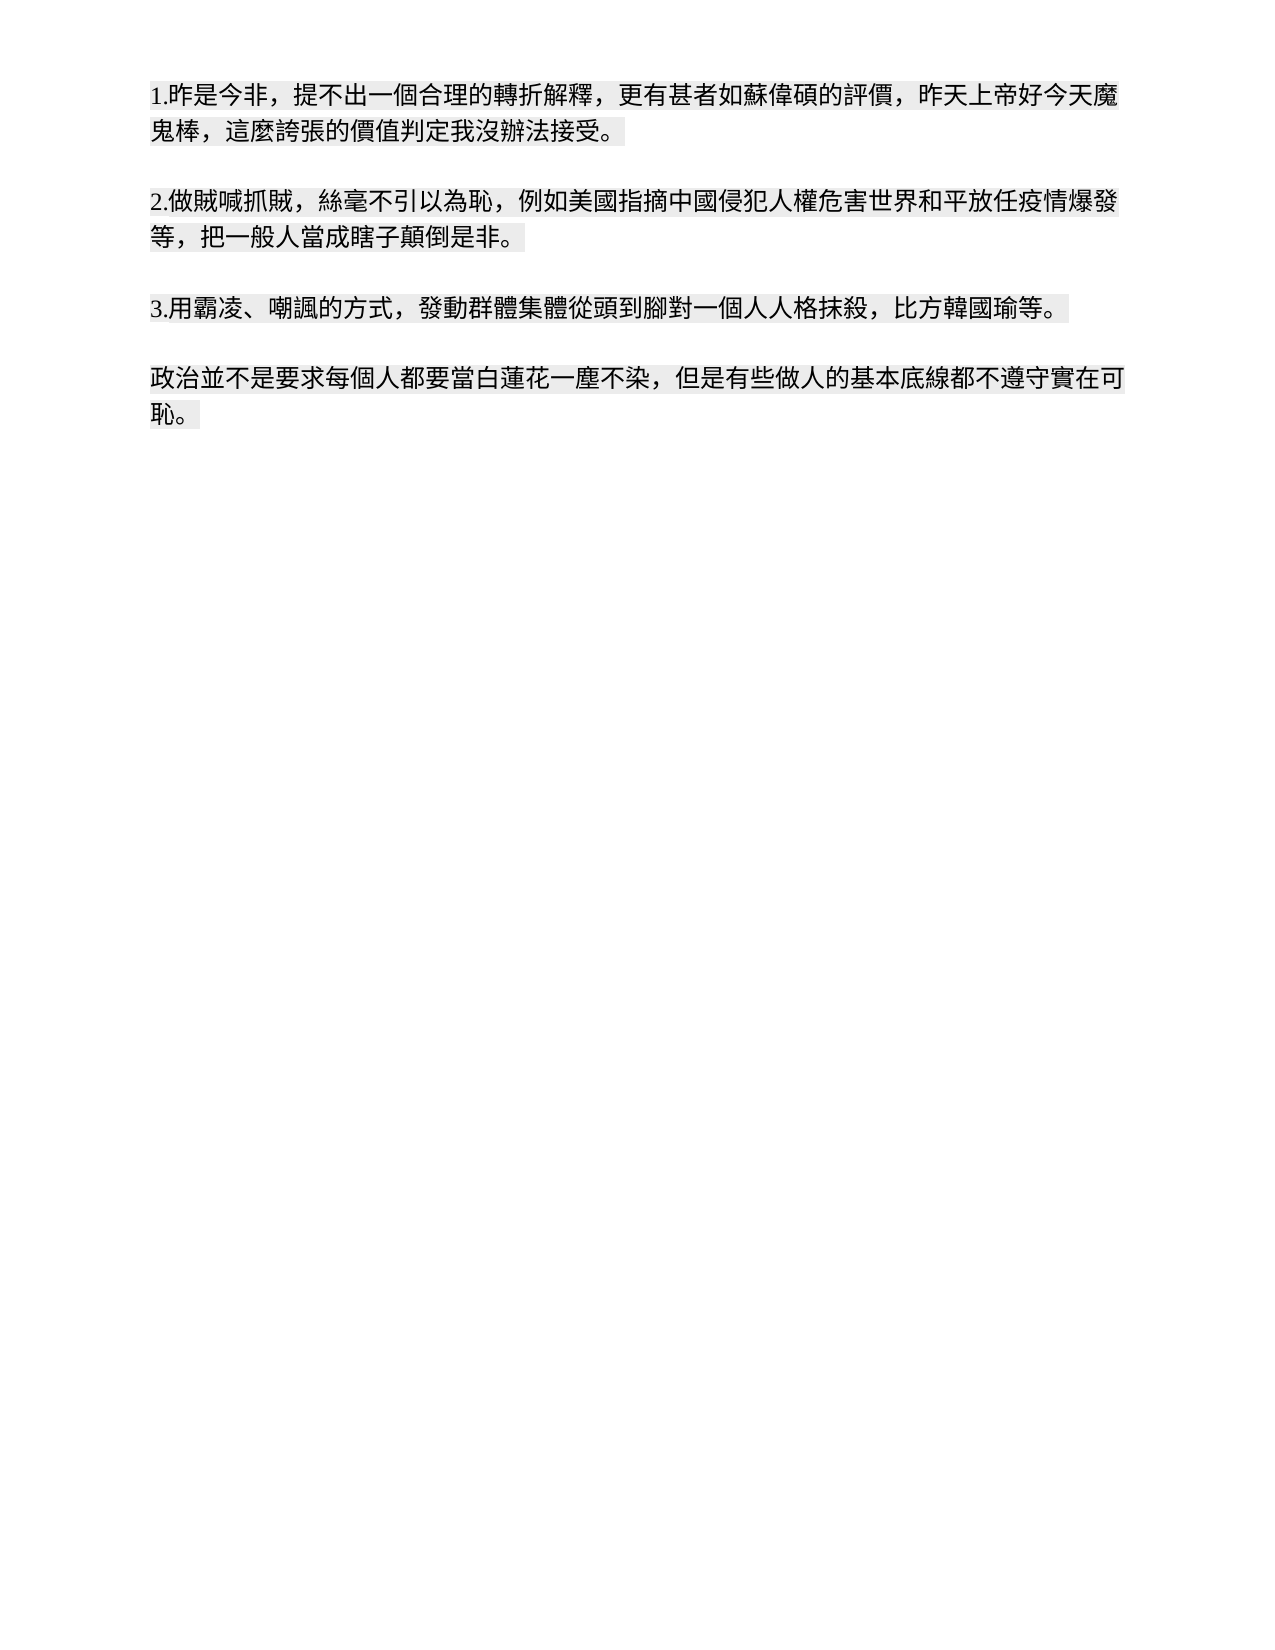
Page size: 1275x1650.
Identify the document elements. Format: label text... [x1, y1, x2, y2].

text 1.昨是今非，提不出一個合理的轉折解釋，更有甚者如蘇偉碩的評價，昨天上帝好今天魔鬼棒，這麼誇張的價值判定我沒辦法接受。 2.做賊喊抓賊，絲毫不引以為恥，例如美國指摘中國侵犯人權危害世界和平放任疫情爆發等，把一般人當成瞎子顛倒是非。 3.用霸凌、嘲諷的方式，發動群體集體從頭到腳對一個人人格抹殺，比方韓國瑜等。 政治並不是要求每個人都要當白蓮花一塵不染，但是有些做人的基本底線都不遵守實在可恥。 [150, 75, 1125, 429]
